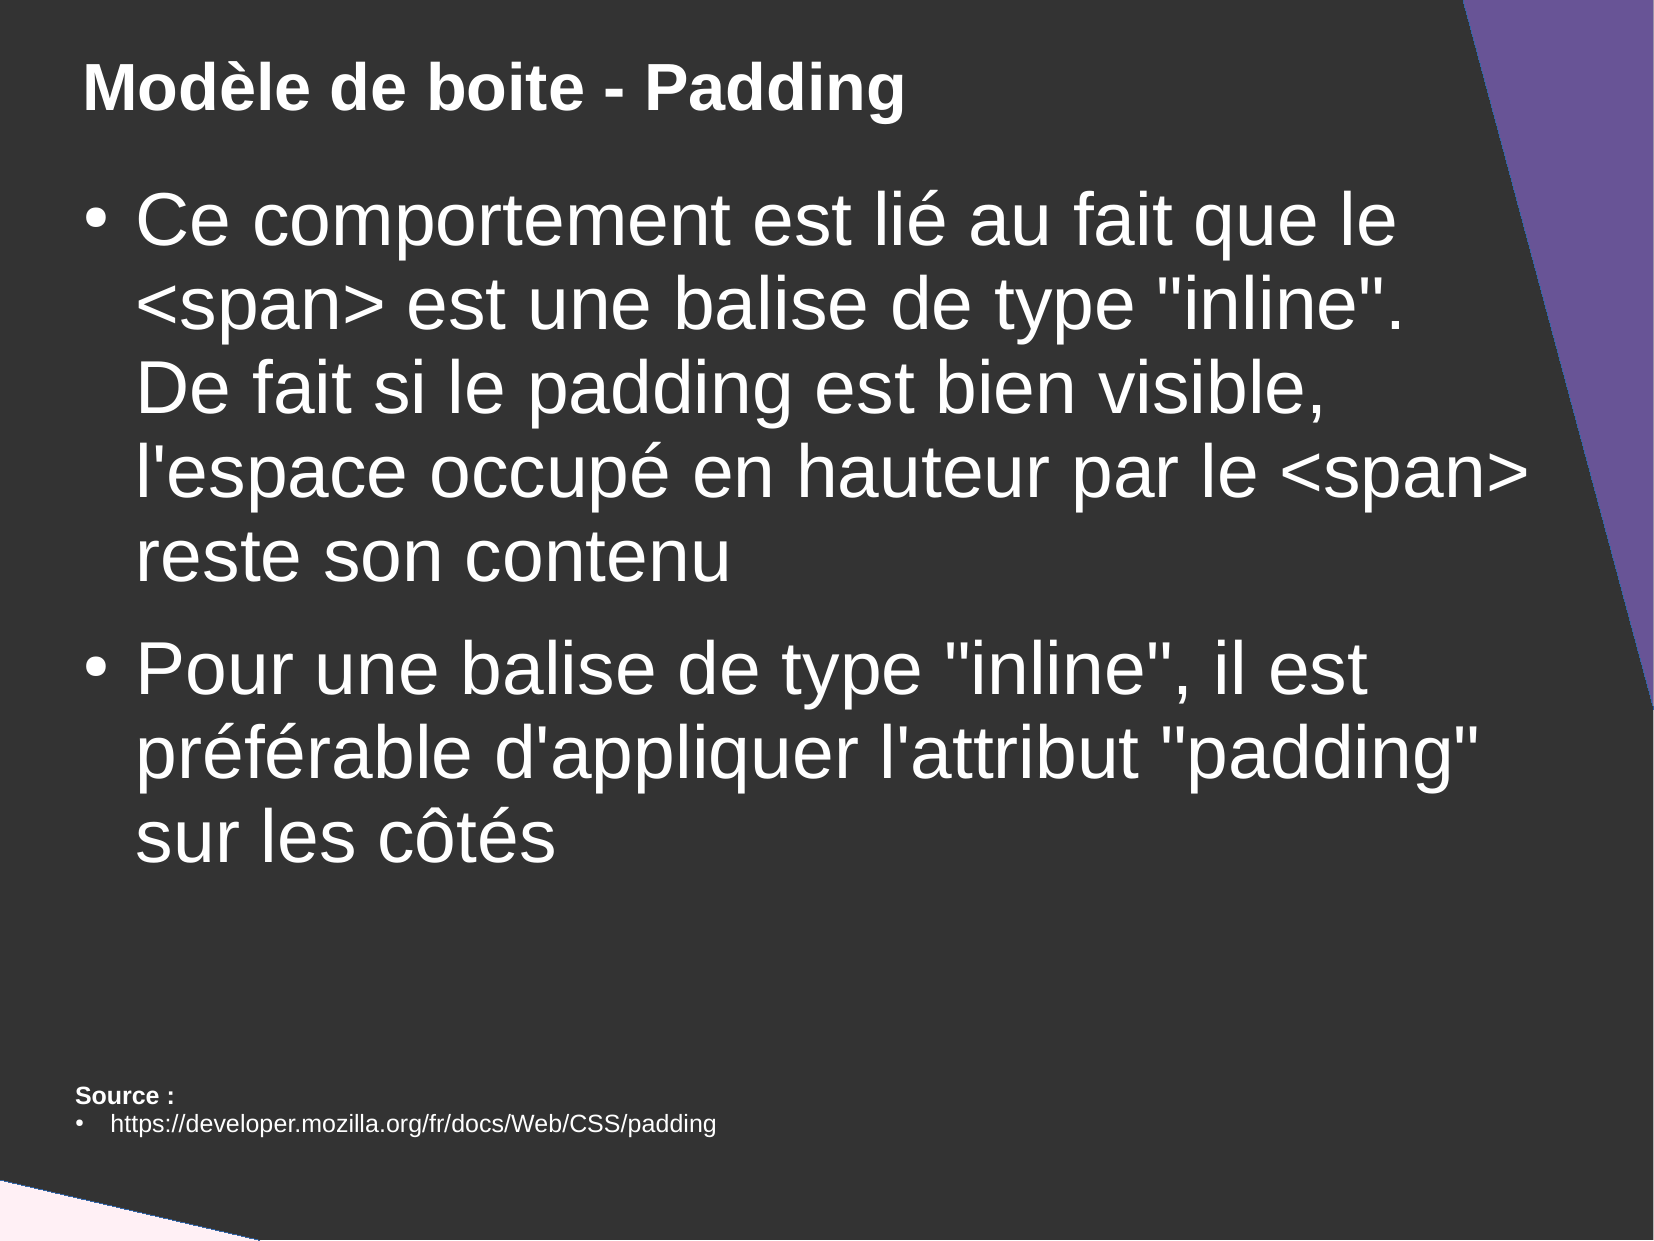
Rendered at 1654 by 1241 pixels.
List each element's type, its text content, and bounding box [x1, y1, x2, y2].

text_box [0, 1180, 263, 1241]
text_box [1463, 0, 1654, 710]
text_box Source : https://developer.mozilla.org/fr/docs/Web/CSS/padding [60, 1074, 1546, 1217]
title Modèle de boite - Padding [82, 49, 1571, 130]
list Ce comportement est lié au fait que le <span> est une balise de type "inline". De fait si le padding est bien visible, l'espace occupé en hauteur par le <span> reste son contenu Pour une balise de type "inline", il est préférable d'appliquer l'attribut "padding" sur les côtés [64, 177, 1604, 886]
